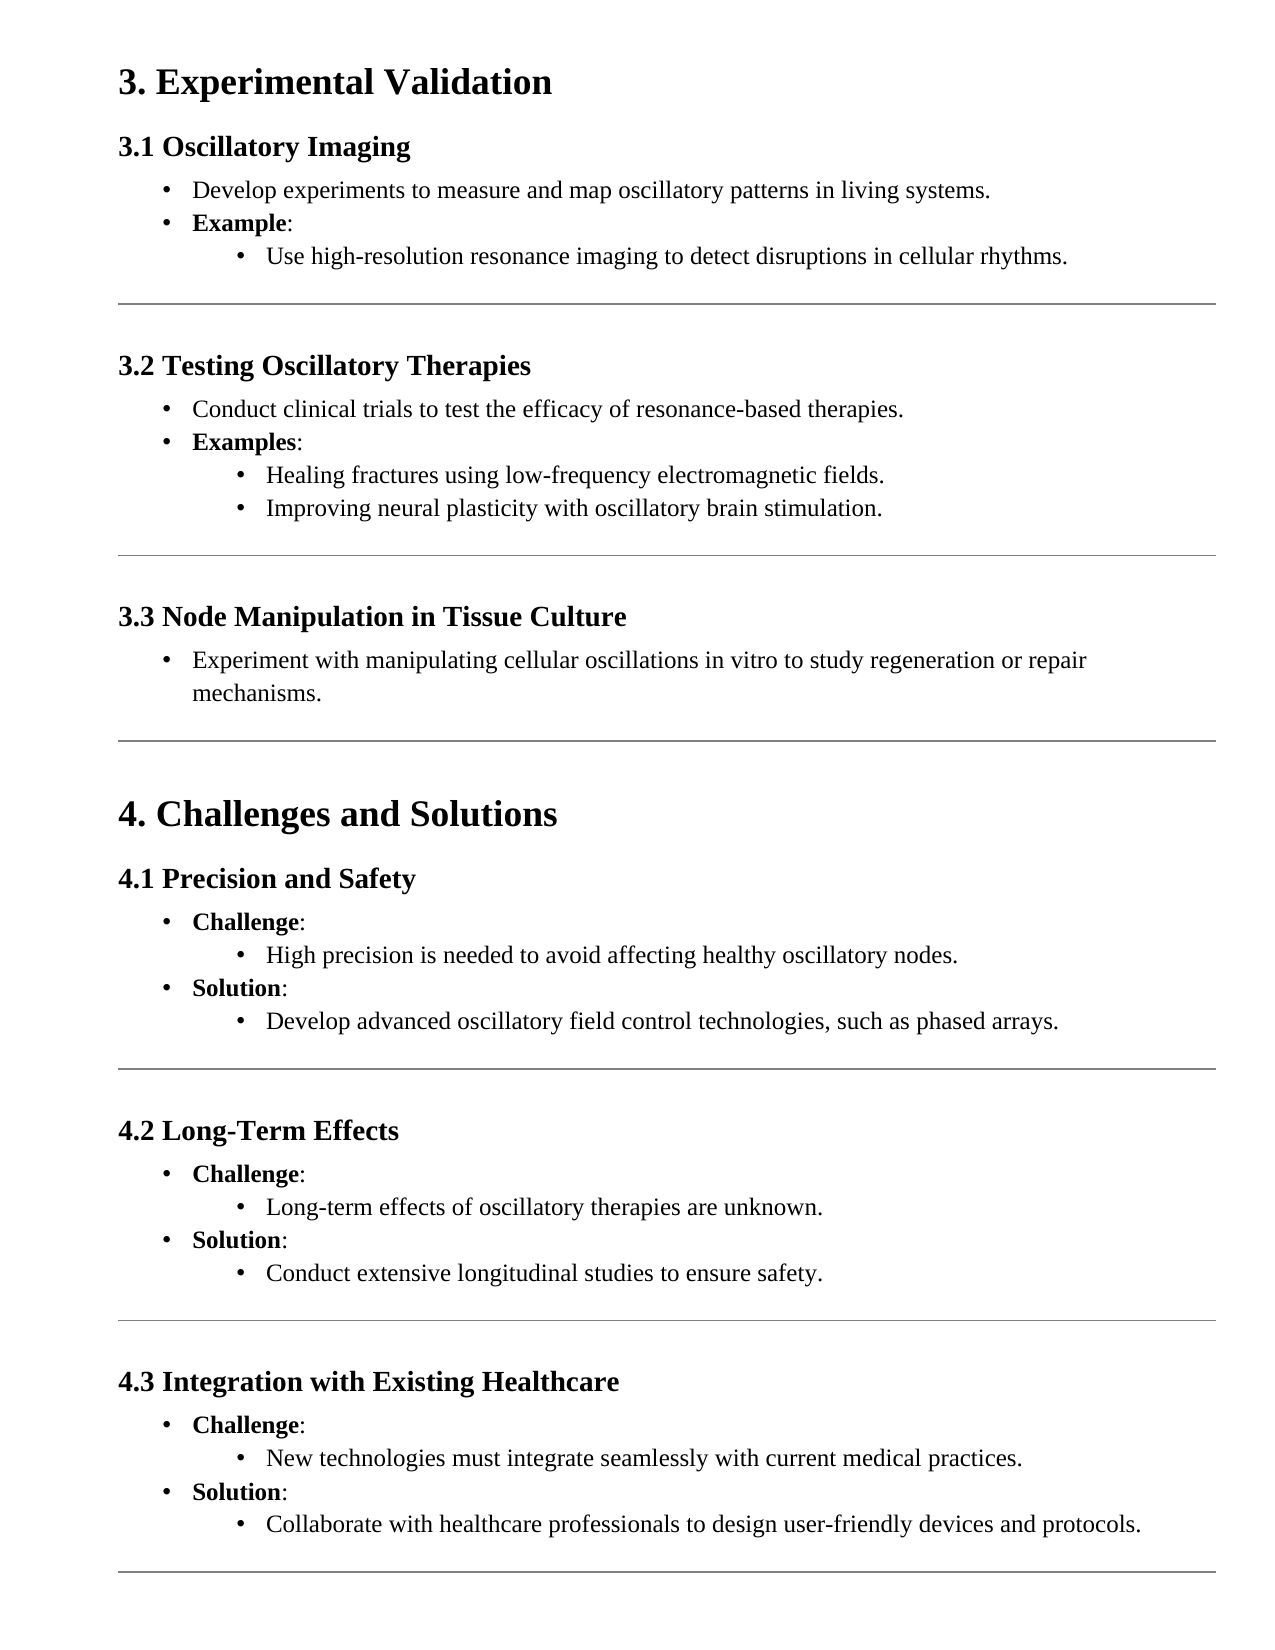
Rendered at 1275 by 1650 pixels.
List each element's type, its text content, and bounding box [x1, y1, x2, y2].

list New technologies must integrate seamlessly with current medical practices. [236, 1443, 1216, 1472]
subtitle 4.3 Integration with Existing Healthcare [118, 1364, 1216, 1398]
subtitle 3.1 Oscillatory Imaging [118, 129, 1216, 163]
list Solution: [162, 1225, 1216, 1254]
list Challenge: [162, 1411, 1216, 1439]
subtitle 3. Experimental Validation [118, 59, 1216, 102]
list Develop advanced oscillatory field control technologies, such as phased arrays. [236, 1006, 1216, 1035]
list Example: [162, 208, 1216, 237]
list Challenge: [162, 1159, 1216, 1188]
list Long-term effects of oscillatory therapies are unknown. [236, 1192, 1216, 1221]
list High precision is needed to avoid affecting healthy oscillatory nodes. [236, 940, 1216, 969]
subtitle 3.3 Node Manipulation in Tissue Culture [118, 599, 1216, 633]
list Conduct extensive longitudinal studies to ensure safety. [236, 1258, 1216, 1287]
list Collaborate with healthcare professionals to design user-friendly devices and protocols. [236, 1509, 1216, 1538]
list Develop experiments to measure and map oscillatory patterns in living systems. [162, 175, 1216, 204]
list Solution: [162, 973, 1216, 1002]
list Healing fractures using low-frequency electromagnetic fields. [236, 460, 1216, 489]
list Experiment with manipulating cellular oscillations in vitro to study regeneration or repair mechanisms. [162, 645, 1216, 707]
list Improving neural plasticity with oscillatory brain stimulation. [236, 493, 1216, 522]
list Challenge: [162, 907, 1216, 936]
subtitle 4. Challenges and Solutions [118, 791, 1216, 834]
list Use high-resolution resonance imaging to detect disruptions in cellular rhythms. [236, 241, 1216, 270]
subtitle 3.2 Testing Oscillatory Therapies [118, 348, 1216, 381]
list Examples: [162, 427, 1216, 456]
subtitle 4.2 Long-Term Effects [118, 1113, 1216, 1146]
list Conduct clinical trials to test the efficacy of resonance-based therapies. [162, 394, 1216, 423]
subtitle 4.1 Precision and Safety [118, 861, 1216, 895]
list Solution: [162, 1477, 1216, 1505]
